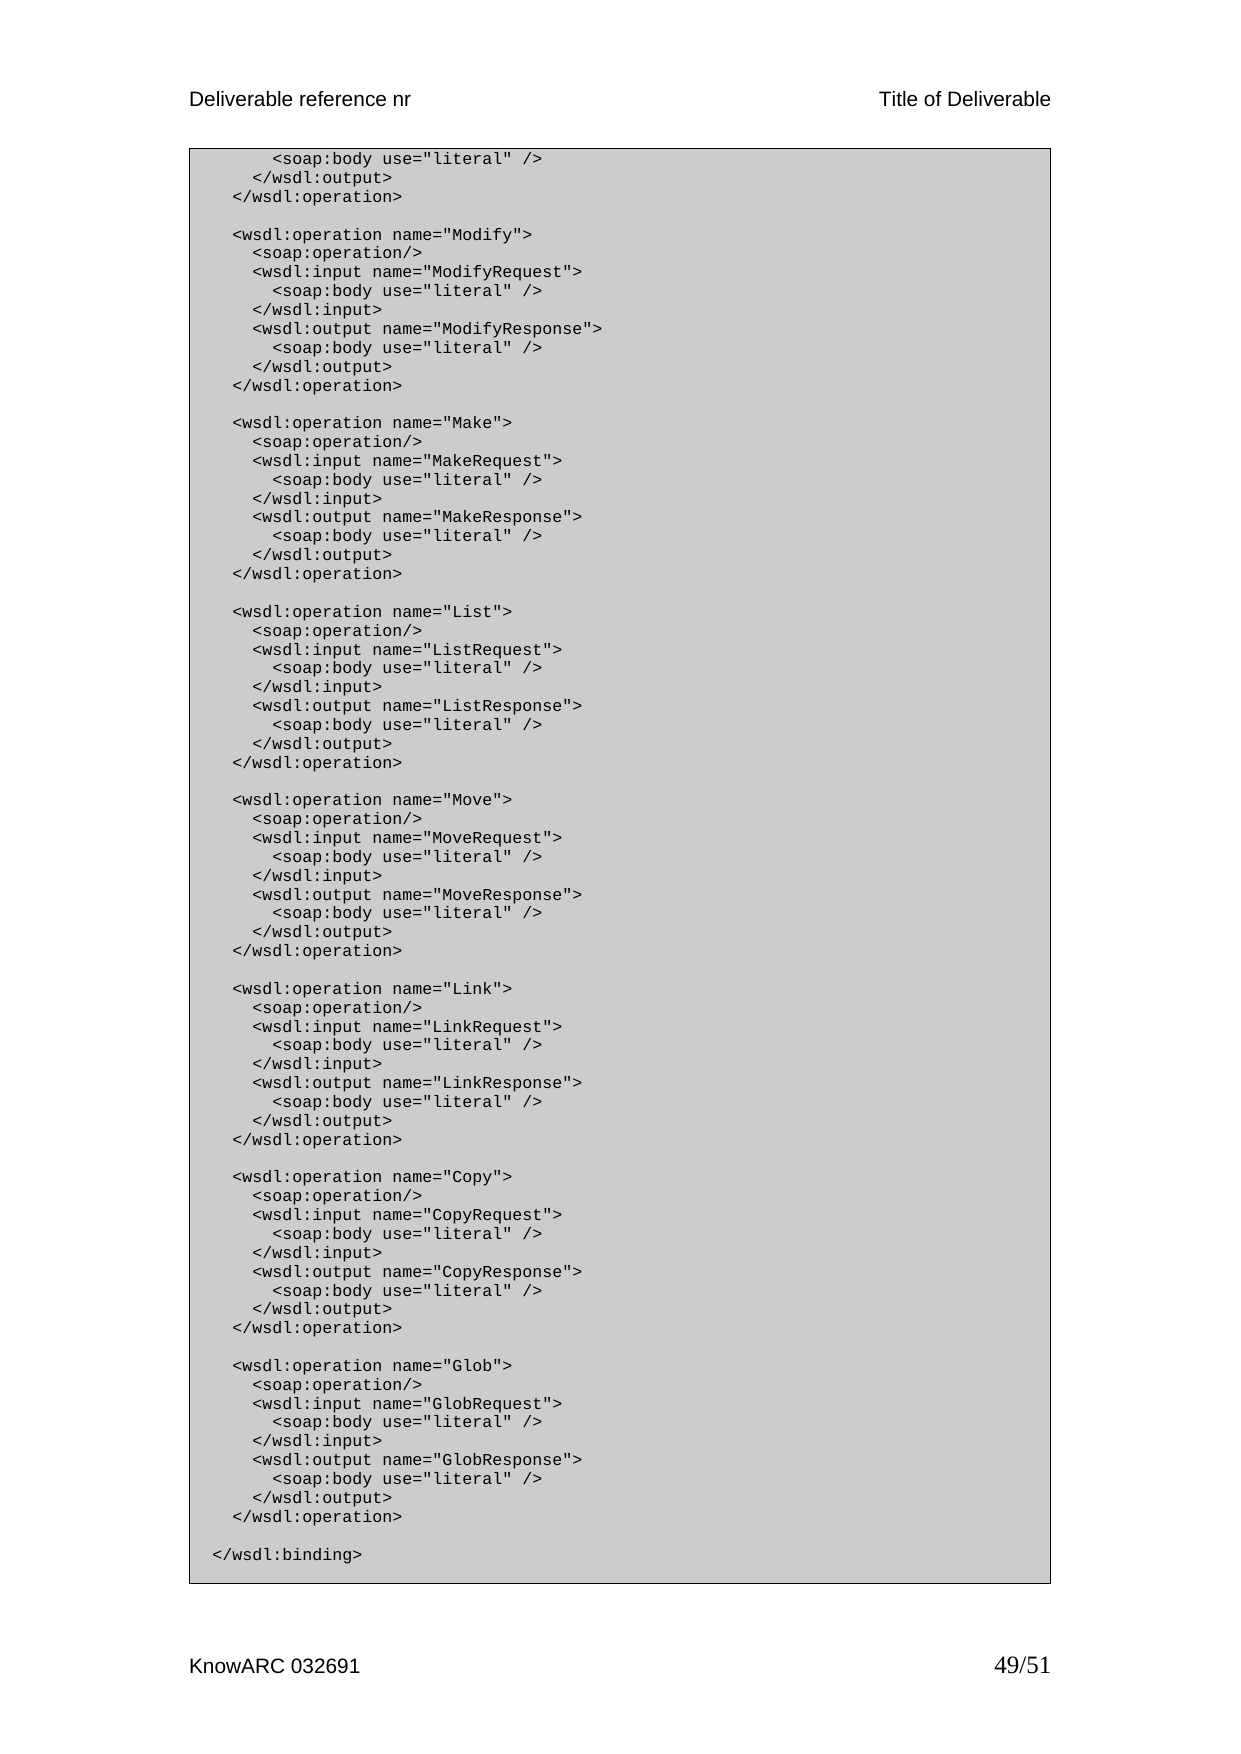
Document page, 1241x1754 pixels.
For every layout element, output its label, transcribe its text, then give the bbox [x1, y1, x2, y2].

text </wsdl:output> [190, 355, 1050, 374]
text <wsdl:operation name="Modify"> [190, 223, 1050, 242]
text <wsdl:input name="GlobRequest"> [190, 1392, 1050, 1411]
text <soap:body use="literal" /> [190, 1411, 1050, 1430]
text <wsdl:output name="ModifyResponse"> [190, 317, 1050, 336]
text </wsdl:output> [190, 1486, 1050, 1505]
text <wsdl:input name="MoveRequest"> [190, 826, 1050, 845]
text <wsdl:operation name="Make"> [190, 412, 1050, 431]
text <soap:operation/> [190, 808, 1050, 826]
text </wsdl:binding> [190, 1543, 1050, 1562]
text </wsdl:operation> [190, 562, 1050, 581]
text </wsdl:output> [190, 167, 1050, 185]
text <soap:body use="literal" /> [190, 902, 1050, 921]
text </wsdl:output> [190, 1109, 1050, 1128]
text <soap:body use="literal" /> [190, 149, 1050, 167]
text </wsdl:operation> [190, 1317, 1050, 1336]
text <wsdl:output name="GlobResponse"> [190, 1449, 1050, 1467]
text </wsdl:output> [190, 1298, 1050, 1317]
text <soap:body use="literal" /> [190, 713, 1050, 732]
text <wsdl:output name="ListResponse"> [190, 694, 1050, 713]
text <soap:body use="literal" /> [190, 1222, 1050, 1241]
text </wsdl:input> [190, 864, 1050, 883]
text </wsdl:operation> [190, 374, 1050, 393]
text </wsdl:operation> [190, 1505, 1050, 1524]
text <wsdl:input name="ListRequest"> [190, 638, 1050, 657]
text <soap:body use="literal" /> [190, 1279, 1050, 1298]
text </wsdl:output> [190, 921, 1050, 939]
text <soap:body use="literal" /> [190, 1090, 1050, 1109]
text <soap:body use="literal" /> [190, 657, 1050, 676]
text <soap:body use="literal" /> [190, 845, 1050, 864]
text <wsdl:output name="CopyResponse"> [190, 1260, 1050, 1279]
text <wsdl:input name="ModifyRequest"> [190, 261, 1050, 280]
text <wsdl:output name="MoveResponse"> [190, 883, 1050, 902]
text <wsdl:output name="MakeResponse"> [190, 506, 1050, 525]
text </wsdl:input> [190, 676, 1050, 694]
text </wsdl:input> [190, 1053, 1050, 1072]
text </wsdl:operation> [190, 751, 1050, 770]
text <soap:operation/> [190, 619, 1050, 638]
text <soap:body use="literal" /> [190, 280, 1050, 298]
text </wsdl:output> [190, 544, 1050, 562]
text <wsdl:output name="LinkResponse"> [190, 1072, 1050, 1090]
text </wsdl:input> [190, 298, 1050, 317]
text <soap:operation/> [190, 1185, 1050, 1203]
text <soap:operation/> [190, 242, 1050, 261]
text <wsdl:operation name="Move"> [190, 789, 1050, 808]
text <soap:body use="literal" /> [190, 468, 1050, 487]
text <soap:operation/> [190, 431, 1050, 449]
text <soap:body use="literal" /> [190, 1034, 1050, 1053]
text <wsdl:operation name="Copy"> [190, 1166, 1050, 1185]
text </wsdl:input> [190, 1430, 1050, 1449]
text <wsdl:input name="MakeRequest"> [190, 449, 1050, 468]
text </wsdl:operation> [190, 185, 1050, 204]
text </wsdl:operation> [190, 939, 1050, 958]
text </wsdl:input> [190, 487, 1050, 506]
text </wsdl:operation> [190, 1128, 1050, 1147]
text <soap:body use="literal" /> [190, 336, 1050, 355]
text <soap:body use="literal" /> [190, 1467, 1050, 1486]
text </wsdl:output> [190, 732, 1050, 751]
text <wsdl:operation name="Link"> [190, 977, 1050, 996]
text <wsdl:input name="LinkRequest"> [190, 1015, 1050, 1034]
text <wsdl:operation name="Glob"> [190, 1354, 1050, 1373]
text <soap:operation/> [190, 996, 1050, 1015]
text <soap:body use="literal" /> [190, 525, 1050, 544]
text <wsdl:operation name="List"> [190, 600, 1050, 619]
text <wsdl:input name="CopyRequest"> [190, 1203, 1050, 1222]
text </wsdl:input> [190, 1241, 1050, 1260]
text <soap:operation/> [190, 1373, 1050, 1392]
